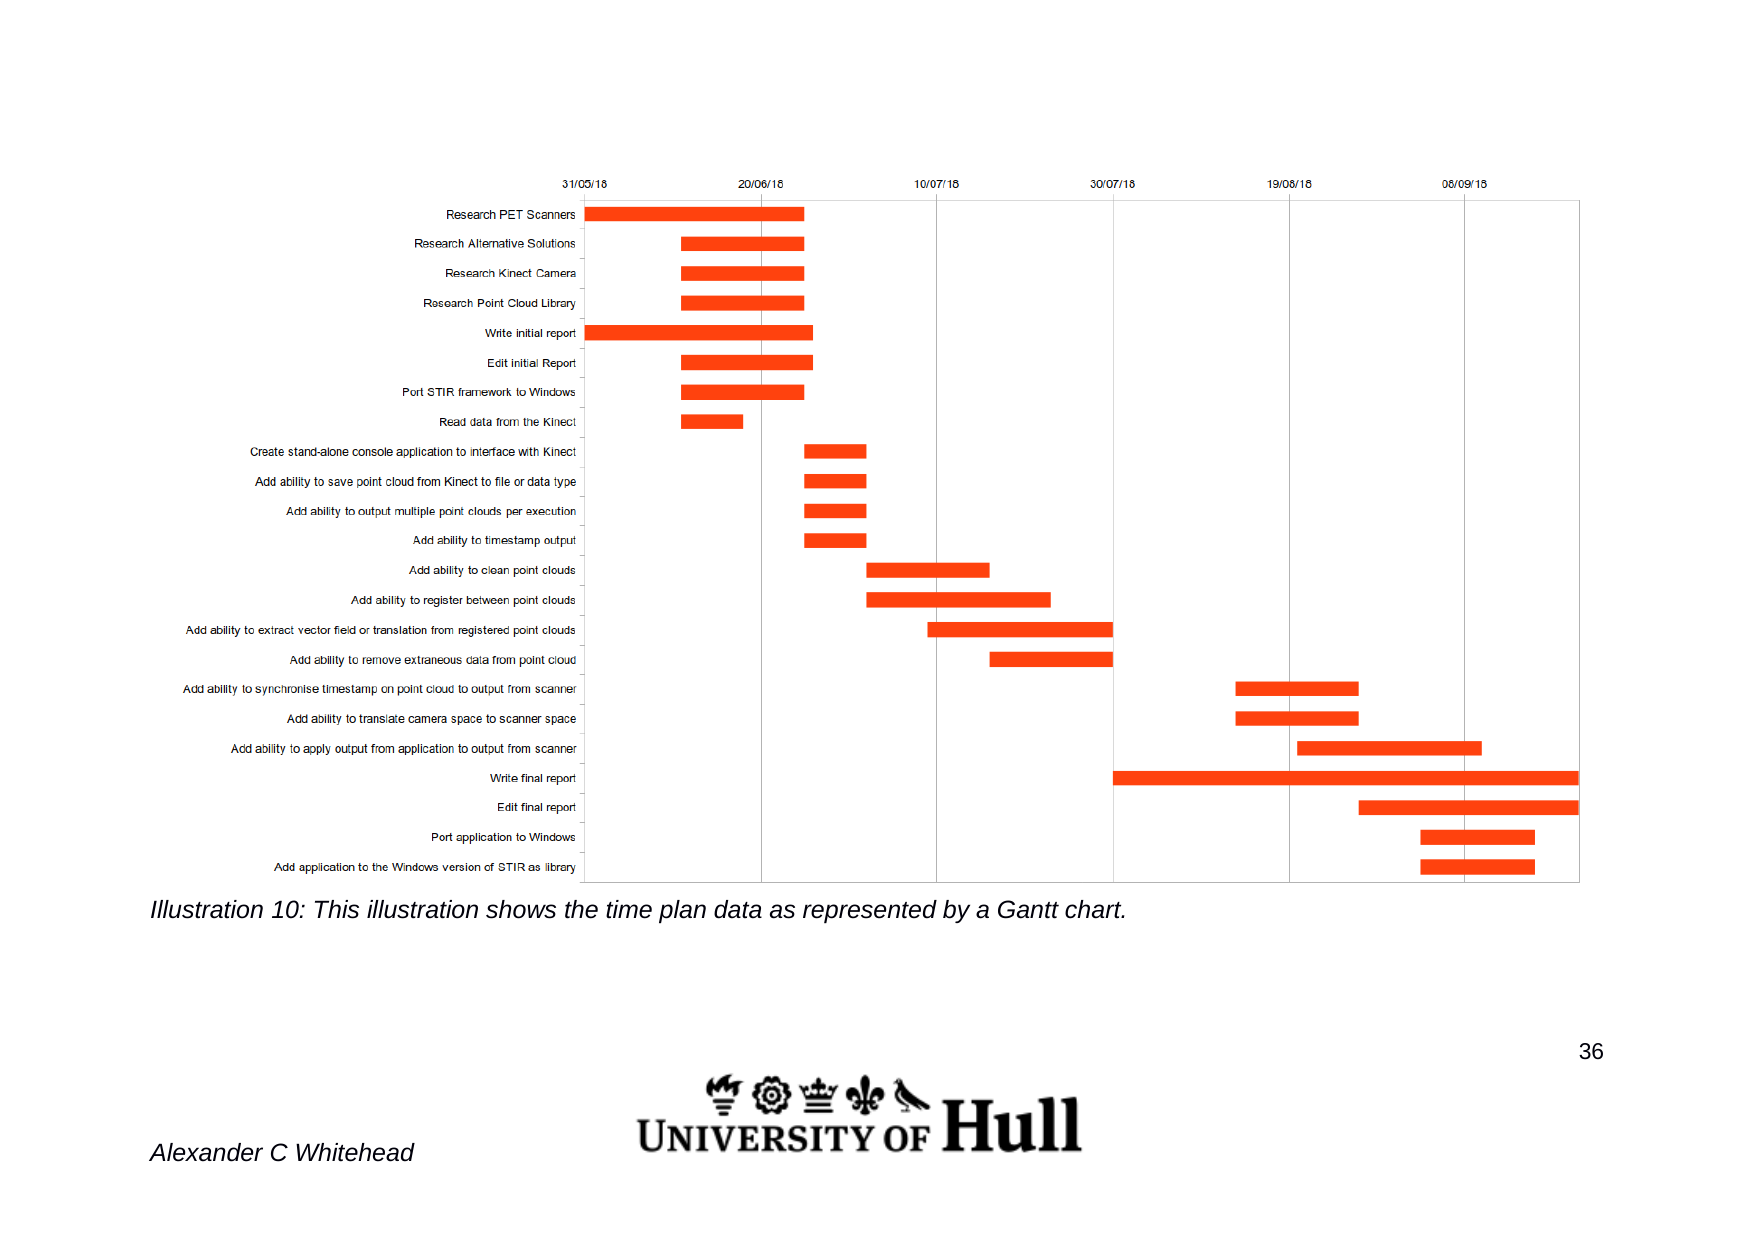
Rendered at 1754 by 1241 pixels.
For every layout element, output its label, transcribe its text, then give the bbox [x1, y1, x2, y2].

picture [630, 1064, 1091, 1162]
picture [150, 162, 1604, 896]
text Illustration 10: This illustration shows the time plan data as represented by a Gantt chart. [150, 896, 1604, 924]
